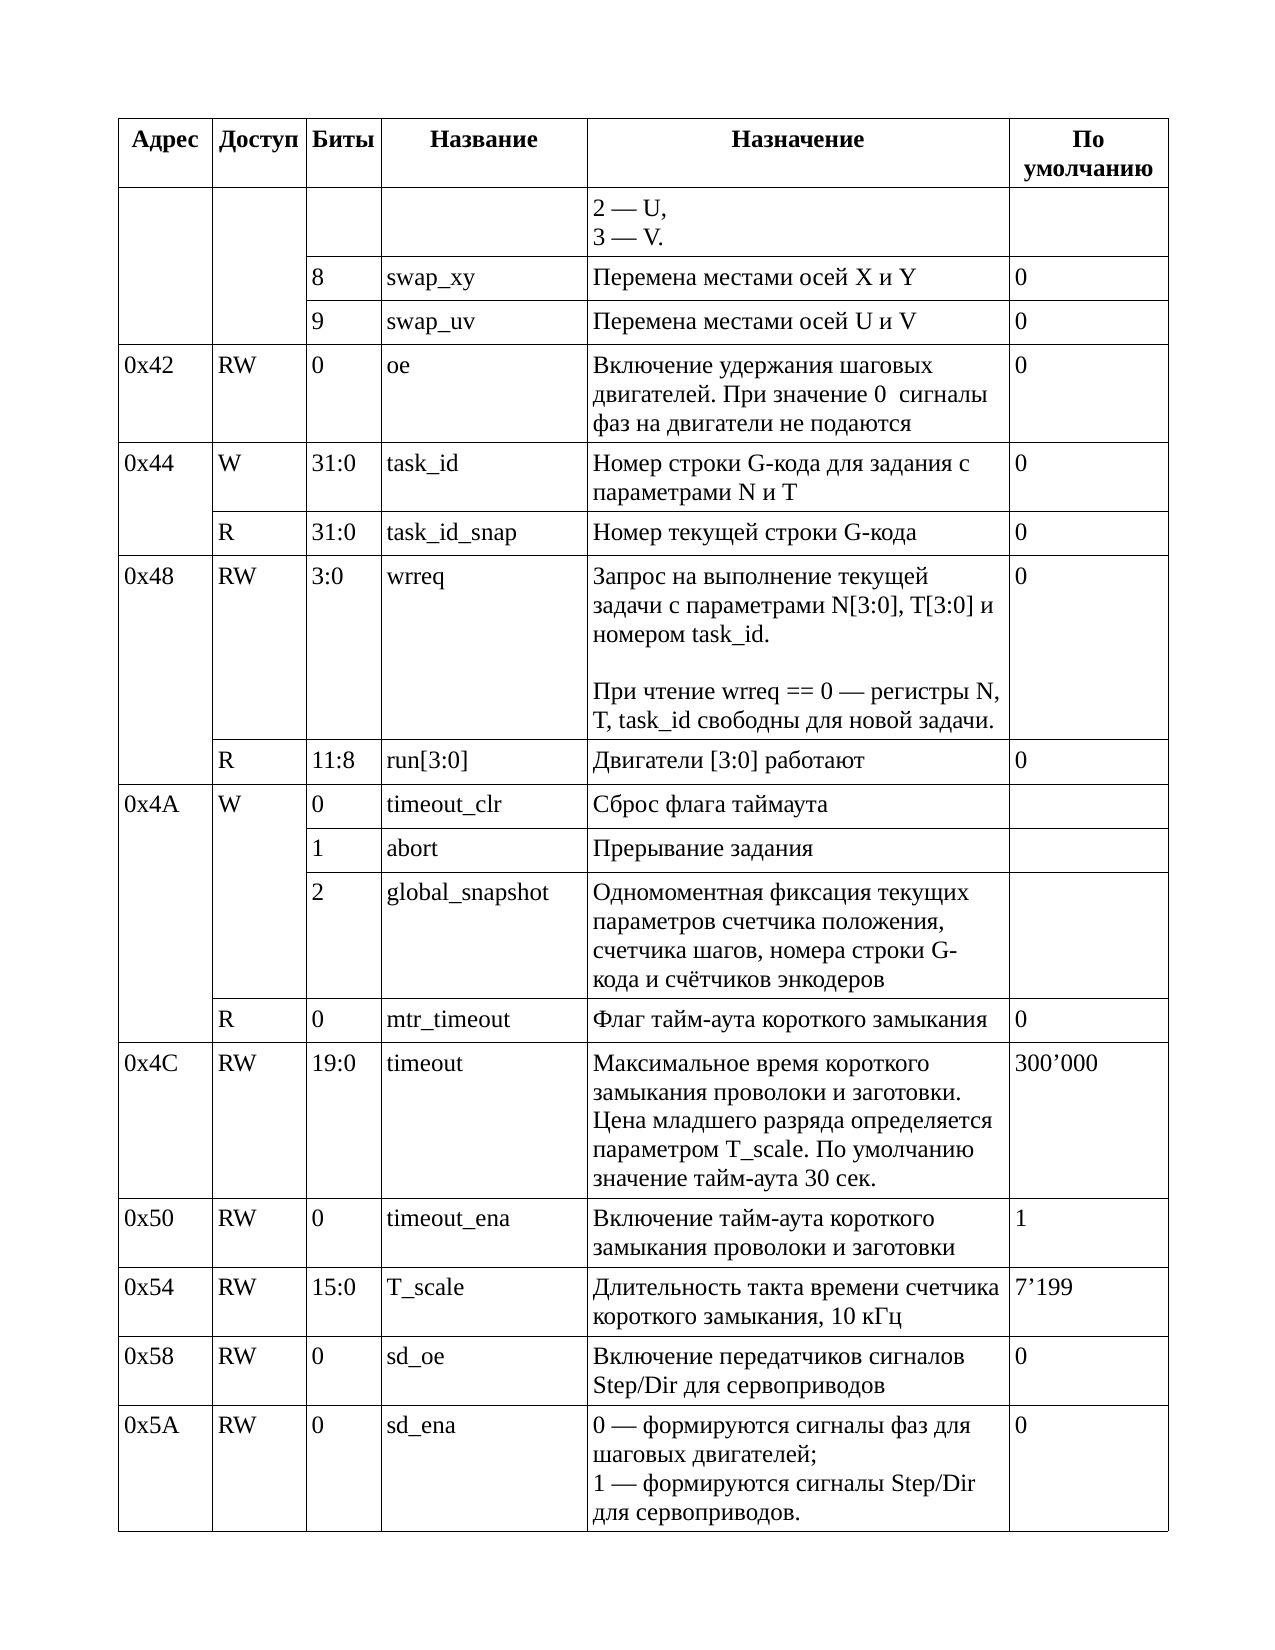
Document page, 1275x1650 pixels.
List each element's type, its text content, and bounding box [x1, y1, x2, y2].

table_cell RW [213, 1199, 306, 1267]
table_cell 0 [1010, 257, 1168, 300]
table_cell [213, 188, 306, 344]
table_cell Двигатели [3:0] работают [588, 740, 1009, 783]
table_cell timeout [382, 1043, 587, 1197]
table_cell swap_xy [382, 257, 587, 300]
table_header Адрес [119, 119, 212, 187]
table_cell RW [213, 345, 306, 442]
table_cell 0 [1010, 740, 1168, 783]
table_cell 9 [307, 301, 381, 344]
table_cell mtr_timeout [382, 999, 587, 1042]
table_cell Сброс флага таймаута [588, 785, 1009, 827]
table_cell Прерывание задания [588, 829, 1009, 872]
table_cell 31:0 [307, 443, 381, 511]
table_cell 15:0 [307, 1268, 381, 1336]
table_cell RW [213, 1406, 306, 1531]
table_cell T_scale [382, 1268, 587, 1336]
table_cell sd_ena [382, 1406, 587, 1531]
table_cell 1 [1010, 1199, 1168, 1267]
table_cell Перемена местами осей U и V [588, 301, 1009, 344]
table_cell 0 [307, 345, 381, 442]
table_cell 0 [1010, 999, 1168, 1042]
table_cell 0 [1010, 443, 1168, 511]
table_header Название [382, 119, 587, 187]
table_cell 0 [1010, 1406, 1168, 1531]
table_cell 0 [1010, 301, 1168, 344]
table_cell [1010, 873, 1168, 998]
table_cell 0 [307, 999, 381, 1042]
table_cell wrreq [382, 556, 587, 739]
table_cell run[3:0] [382, 740, 587, 783]
table_cell task_id [382, 443, 587, 511]
table_cell [307, 188, 381, 256]
table_cell 0 [1010, 512, 1168, 555]
table_cell [382, 188, 587, 256]
table_cell W [213, 443, 306, 511]
table_cell 19:0 [307, 1043, 381, 1197]
table_cell 0 [307, 1199, 381, 1267]
table_cell 0 [1010, 1337, 1168, 1405]
table_cell R [213, 740, 306, 783]
table_cell Длительность такта времени счетчика короткого замыкания, 10 кГц [588, 1268, 1009, 1336]
table_cell [1010, 188, 1168, 256]
table_cell 2 [307, 873, 381, 998]
table_cell 3:0 [307, 556, 381, 739]
table_cell 11:8 [307, 740, 381, 783]
table_cell R [213, 999, 306, 1042]
table_header По умолчанию [1010, 119, 1168, 187]
table_cell Включение удержания шаговых двигателей. При значение 0 сигналы фаз на двигатели не подаются [588, 345, 1009, 442]
table_cell Максимальное время короткого замыкания проволоки и заготовки. Цена младшего разряда определяется параметром T_scale. По умолчанию значение тайм-аута 30 сек. [588, 1043, 1009, 1197]
table_cell Флаг тайм-аута короткого замыкания [588, 999, 1009, 1042]
table_cell Перемена местами осей X и Y [588, 257, 1009, 300]
table_cell 0 [1010, 556, 1168, 739]
table_cell Номер текущей строки G-кода [588, 512, 1009, 555]
table_cell Запрос на выполнение текущей задачи с параметрами N[3:0], T[3:0] и номером task_id. При чтение wrreq == 0 — регистры N, T, task_id свободны для новой задачи. [588, 556, 1009, 739]
table_cell 1 [307, 829, 381, 872]
table_cell W [213, 785, 306, 998]
table_cell 0x50 [119, 1199, 212, 1267]
table_cell RW [213, 1268, 306, 1336]
table_cell [119, 188, 212, 344]
table_cell [1010, 785, 1168, 827]
table_cell 7’199 [1010, 1268, 1168, 1336]
table_cell RW [213, 556, 306, 739]
table_cell Включение передатчиков сигналов Step/Dir для сервоприводов [588, 1337, 1009, 1405]
table_cell 2 — U, 3 — V. [588, 188, 1009, 256]
table_cell swap_uv [382, 301, 587, 344]
table_header Биты [307, 119, 381, 187]
table_cell timeout_ena [382, 1199, 587, 1267]
table_cell 0x48 [119, 556, 212, 783]
table_cell 300’000 [1010, 1043, 1168, 1197]
table_cell abort [382, 829, 587, 872]
table_cell RW [213, 1337, 306, 1405]
table_cell R [213, 512, 306, 555]
table_cell 0x42 [119, 345, 212, 442]
table_cell [1010, 829, 1168, 872]
table_cell task_id_snap [382, 512, 587, 555]
table_header Назначение [588, 119, 1009, 187]
table_cell 0x5A [119, 1406, 212, 1531]
table_cell 0 [1010, 345, 1168, 442]
table_cell 0x4A [119, 785, 212, 1042]
table_cell 8 [307, 257, 381, 300]
table_cell 0x54 [119, 1268, 212, 1336]
table_header Доступ [213, 119, 306, 187]
table_cell timeout_clr [382, 785, 587, 827]
table_cell 0x4C [119, 1043, 212, 1197]
table_cell 0 [307, 1337, 381, 1405]
table_cell oe [382, 345, 587, 442]
table_cell 0 [307, 785, 381, 827]
table_cell RW [213, 1043, 306, 1197]
table_cell Включение тайм-аута короткого замыкания проволоки и заготовки [588, 1199, 1009, 1267]
table_cell global_snapshot [382, 873, 587, 998]
table_cell Одномоментная фиксация текущих параметров счетчика положения, счетчика шагов, номера строки G-кода и счётчиков энкодеров [588, 873, 1009, 998]
table_cell 0x44 [119, 443, 212, 555]
table_cell 31:0 [307, 512, 381, 555]
table_cell 0 [307, 1406, 381, 1531]
table_cell 0 — формируются сигналы фаз для шаговых двигателей; 1 — формируются сигналы Step/Dir для сервоприводов. [588, 1406, 1009, 1531]
table_cell Номер строки G-кода для задания с параметрами N и T [588, 443, 1009, 511]
table_cell 0x58 [119, 1337, 212, 1405]
table_cell sd_oe [382, 1337, 587, 1405]
